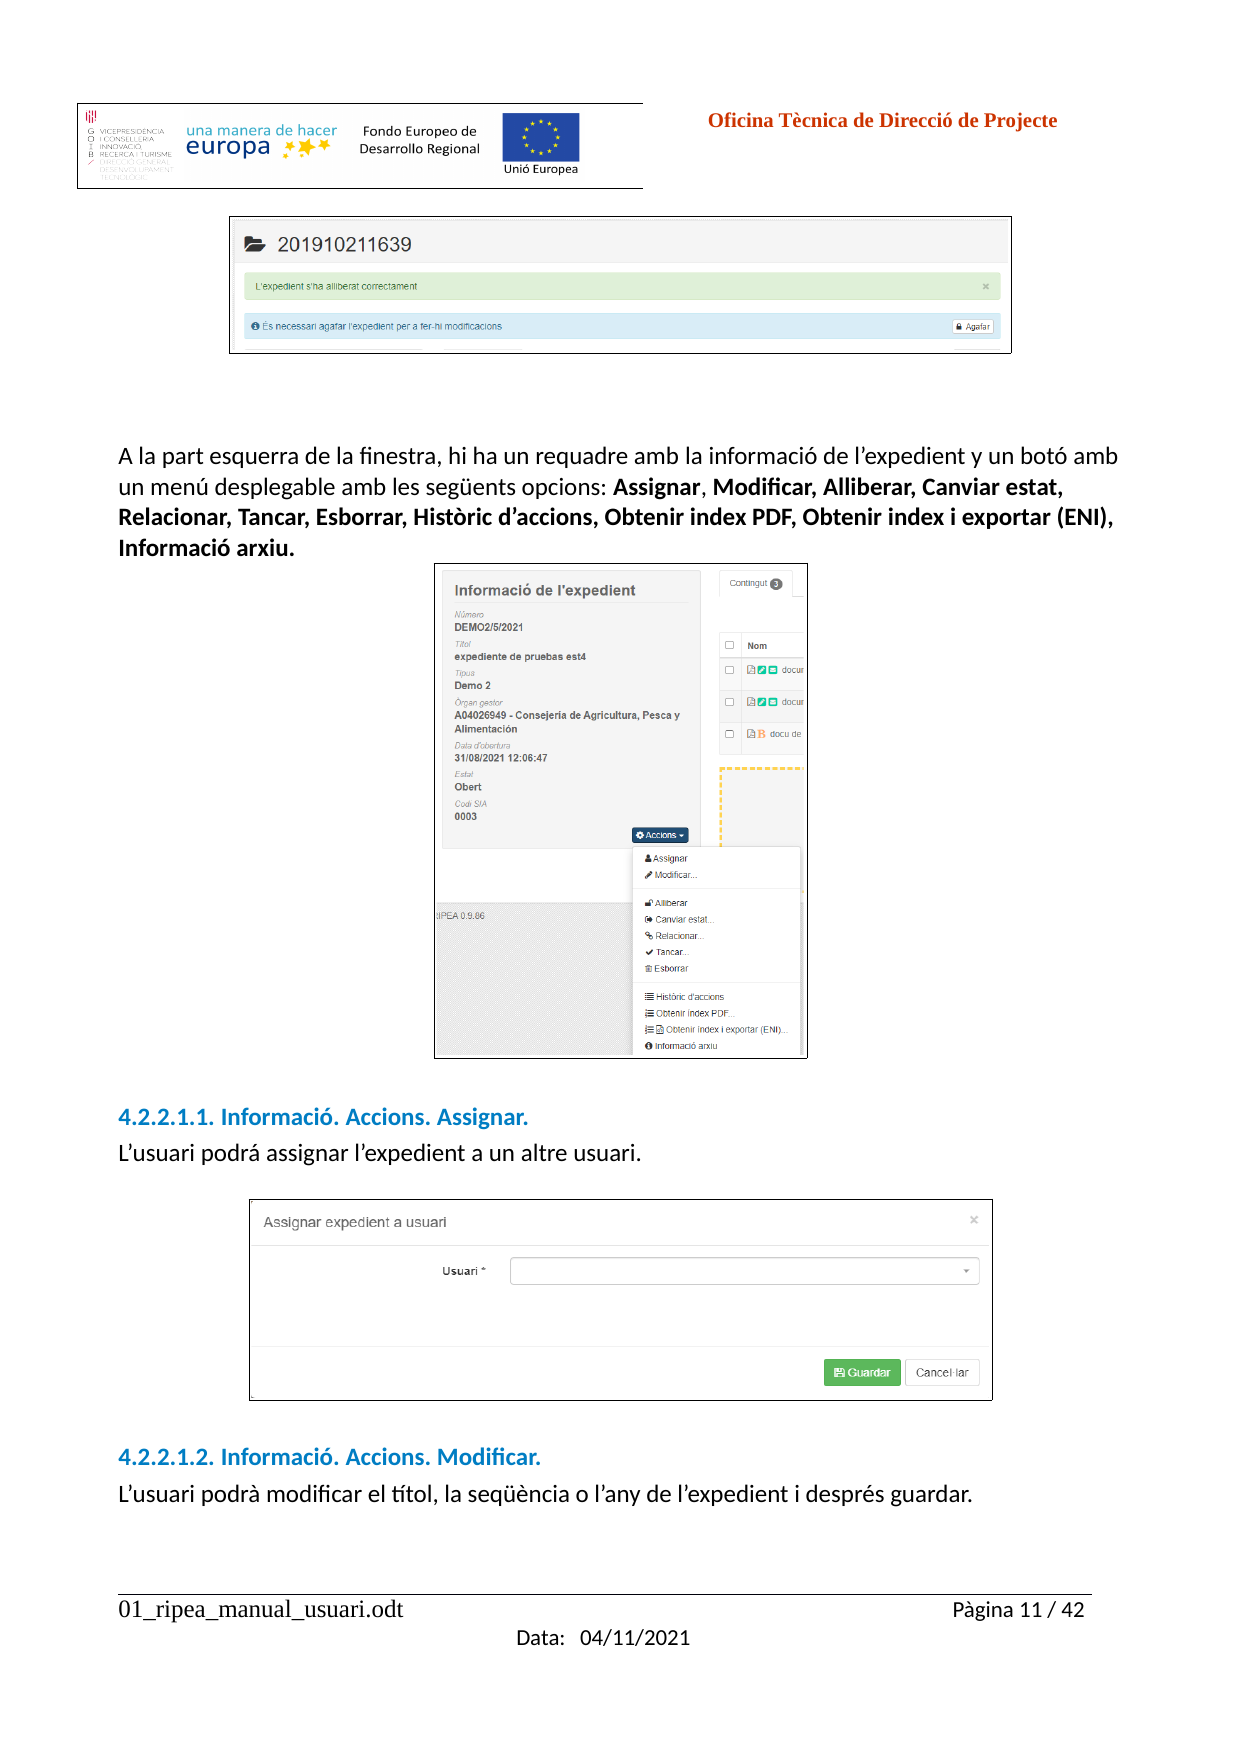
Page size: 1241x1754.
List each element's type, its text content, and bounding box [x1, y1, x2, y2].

subtitle 4.2.2.1.1. Informació. Accions. Assignar. [118, 1101, 1122, 1131]
picture [251, 1201, 989, 1398]
text A la part esquerra de la finestra, hi ha un requadre amb la informació de l’expedient y un botó amb un menú desplegable amb les següents opcions: Assignar, Modificar, Alliberar, Canviar estat, Relacionar, Tancar, Esborrar, Històric d’accions, Obtenir index PDF, Obtenir index i exportar (ENI), Informació arxiu. [118, 440, 1122, 562]
subtitle 4.2.2.1.2. Informació. Accions. Modificar. [118, 1441, 1122, 1472]
picture [436, 565, 804, 1055]
picture [82, 108, 178, 182]
text L’usuari podrá assignar l’expedient a un altre usuari. [118, 1137, 1122, 1168]
picture [184, 108, 585, 182]
text L’usuari podrà modificar el títol, la seqüència o l’any de l’expedient i després guardar. [118, 1478, 1122, 1509]
picture [232, 219, 1008, 350]
